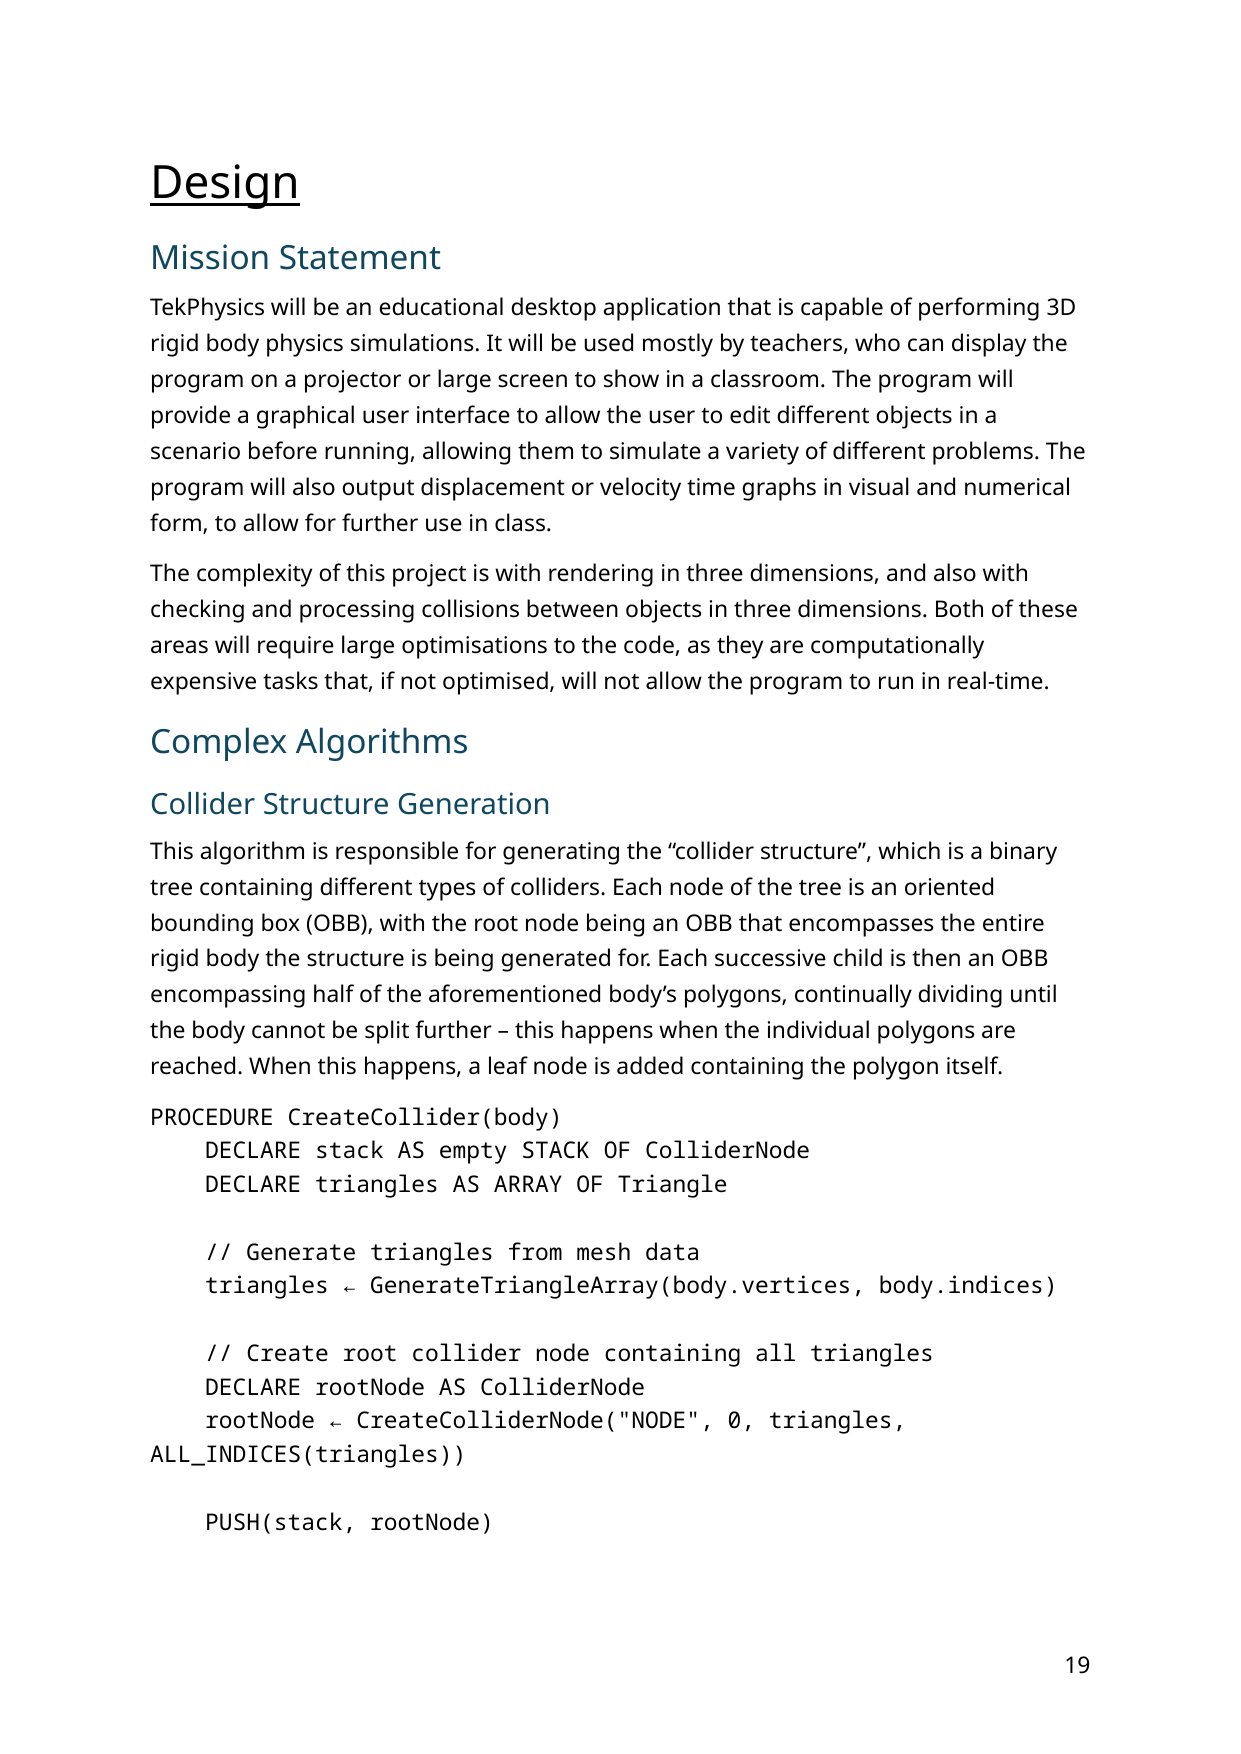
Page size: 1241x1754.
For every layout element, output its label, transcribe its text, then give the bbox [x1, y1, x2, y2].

text DECLARE stack AS empty STACK OF ColliderNode [150, 1134, 1090, 1166]
text PROCEDURE CreateCollider(body) [150, 1101, 1090, 1132]
text The complexity of this project is with rendering in three dimensions, and also with checking and processing collisions between objects in three dimensions. Both of these areas will require large optimisations to the code, as they are computationally expensive tasks that, if not optimised, will not allow the program to run in real-time. [150, 557, 1090, 696]
text triangles ← GenerateTriangleArray(body.vertices, body.indices) [150, 1269, 1090, 1301]
text TekPhysics will be an educational desktop application that is capable of performing 3D rigid body physics simulations. It will be used mostly by teachers, who can display the program on a projector or large screen to show in a classroom. The program will provide a graphical user interface to allow the user to edit different objects in a scenario before running, allowing them to simulate a variety of different problems. The program will also output displacement or velocity time graphs in visual and numerical form, to allow for further use in class. [150, 291, 1090, 538]
text // Generate triangles from mesh data [150, 1236, 1090, 1267]
text PUSH(stack, rootNode) [150, 1506, 1090, 1537]
text rootNode ← CreateColliderNode("NODE", 0, triangles, ALL_INDICES(triangles)) [150, 1404, 1090, 1469]
text DECLARE rootNode AS ColliderNode [150, 1371, 1090, 1402]
text // Create root collider node containing all triangles [150, 1337, 1090, 1368]
text This algorithm is responsible for generating the “collider structure”, which is a binary tree containing different types of colliders. Each node of the tree is an oriented bounding box (OBB), with the root node being an OBB that encompasses the entire rigid body the structure is being generated for. Each successive child is then an OBB encompassing half of the aforementioned body’s polygons, continually dividing until the body cannot be split further – this happens when the individual polygons are reached. When this happens, a leaf node is added containing the polygon itself. [150, 834, 1090, 1081]
subtitle Complex Algorithms [150, 718, 1090, 763]
text DECLARE triangles AS ARRAY OF Triangle [150, 1168, 1090, 1199]
subtitle Collider Structure Generation [150, 783, 1090, 823]
subtitle Design [150, 150, 1090, 212]
subtitle Mission Statement [150, 234, 1090, 279]
